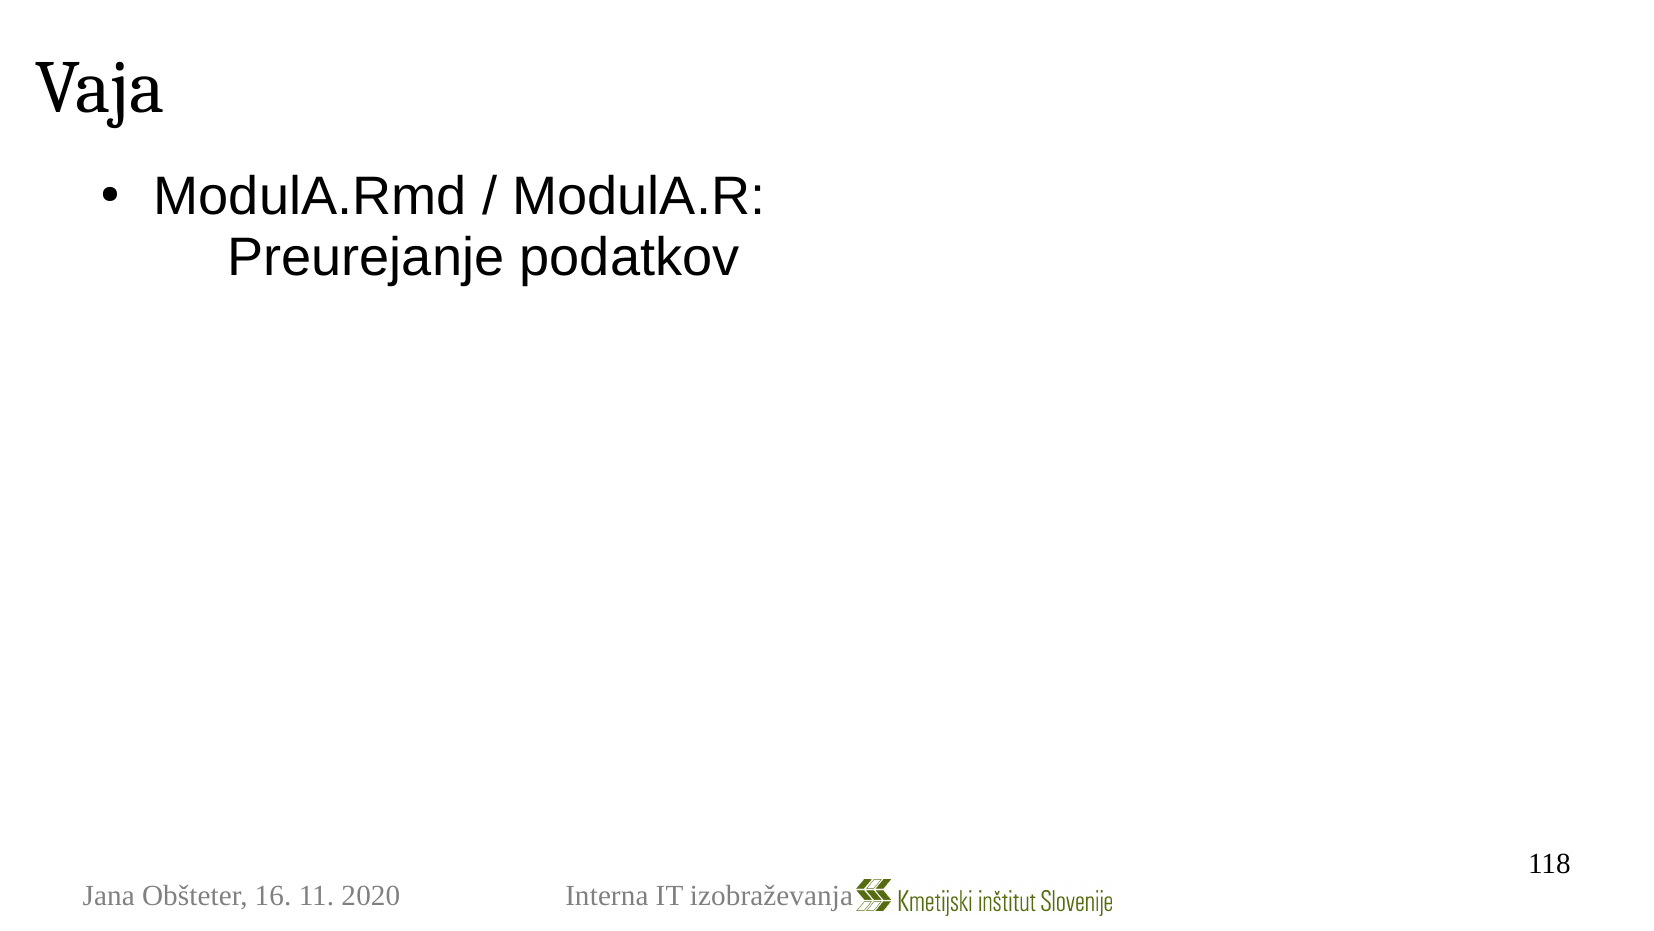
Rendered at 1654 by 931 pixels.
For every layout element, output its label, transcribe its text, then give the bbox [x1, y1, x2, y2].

picture [856, 879, 1112, 916]
list ModulA.Rmd / ModulA.R: Preurejanje podatkov [82, 165, 1642, 827]
title Vaja [35, 21, 1524, 154]
